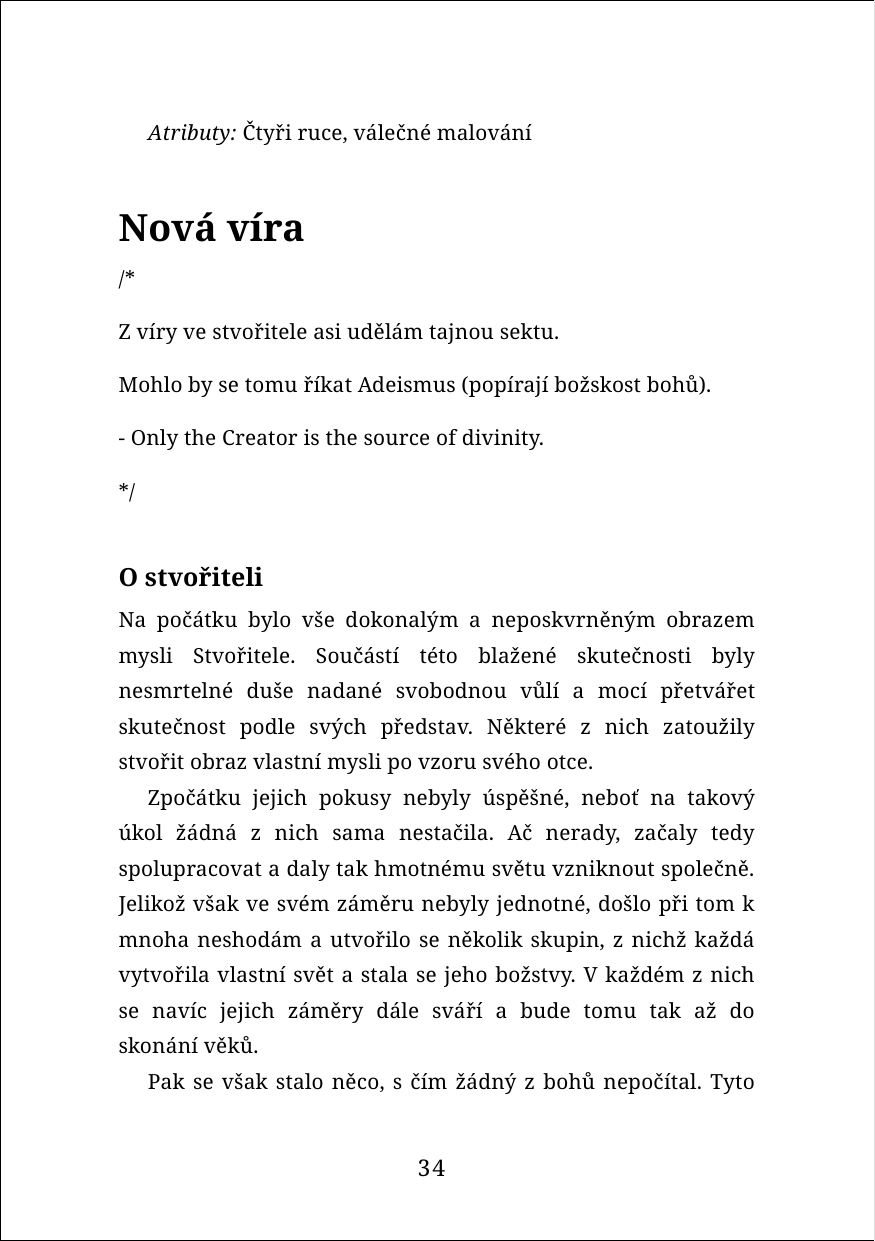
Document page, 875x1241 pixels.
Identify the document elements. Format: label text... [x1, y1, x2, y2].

text */ [118, 477, 756, 505]
text Atributy: Čtyři ruce, válečné malování [118, 118, 756, 147]
text Na počátku bylo vše dokonalým a neposkvrněným obrazem mysli Stvořitele. Součástí této blažené skutečnosti byly nesmrtelné duše nadané svobodnou vůlí a mocí přetvářet skutečnost podle svých představ. Některé z nich zatoužily stvořit obraz vlastní mysli po vzoru svého otce. Zpočátku jejich pokusy nebyly úspěšné, neboť na takový úkol žádná z nich sama nestačila. Ač nerady, začaly tedy spolupracovat a daly tak hmotnému světu vzniknout společně. Jelikož však ve svém záměru nebyly jednotné, došlo při tom k mnoha neshodám a utvořilo se několik skupin, z nichž každá vytvořila vlastní svět a stala se jeho božstvy. V každém z nich se navíc jejich záměry dále sváří a bude tomu tak až do skonání věků. Pak se však stalo něco, s čím žádný z bohů nepočítal. Tyto [118, 605, 756, 1096]
text Z víry ve stvořitele asi udělám tajnou sektu. [118, 317, 756, 346]
subtitle O stvořiteli [118, 559, 756, 594]
text /* [118, 264, 756, 292]
subtitle Nová víra [118, 201, 756, 252]
text Mohlo by se tomu říkat Adeismus (popírají božskost bohů). [118, 370, 756, 399]
text - Only the Creator is the source of divinity. [118, 423, 756, 452]
